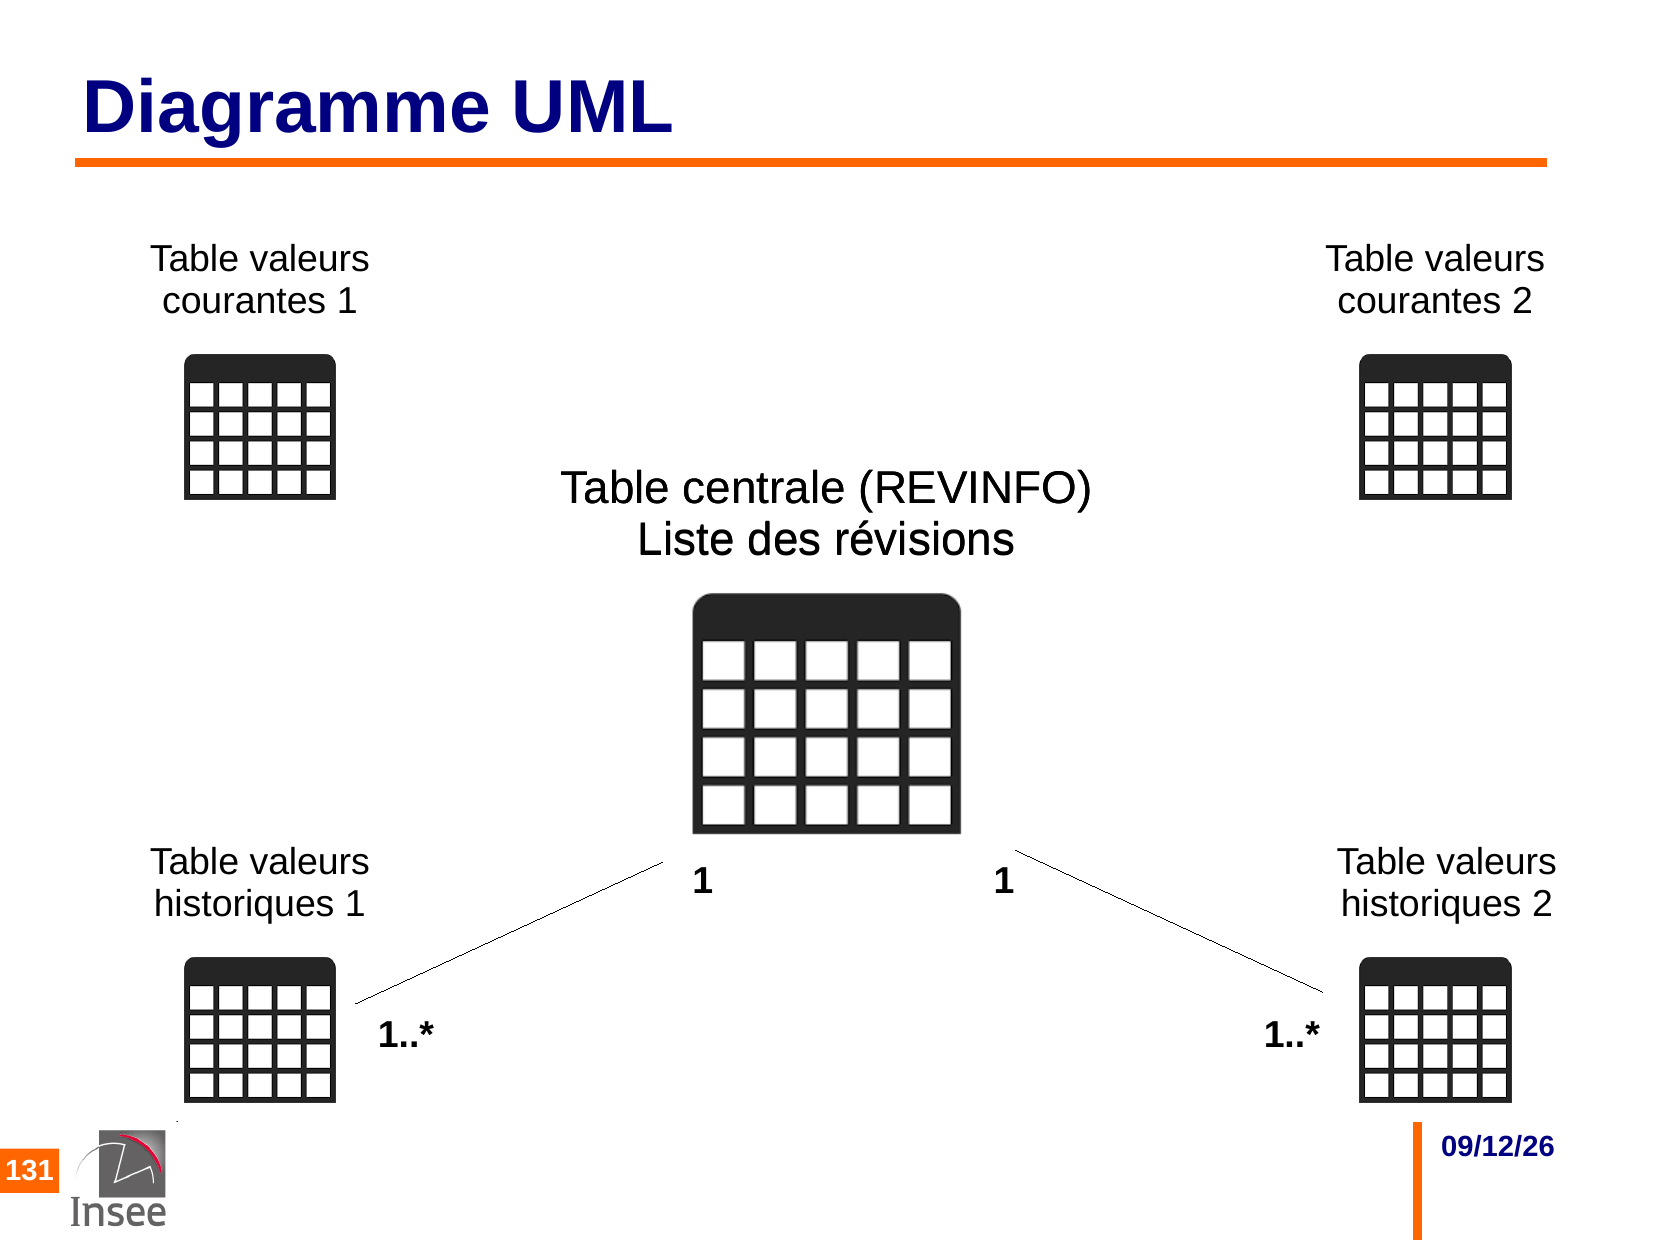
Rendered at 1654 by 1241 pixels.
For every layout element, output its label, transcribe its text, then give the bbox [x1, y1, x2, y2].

picture [1341, 331, 1529, 517]
text_box Table centrale (REVINFO) Liste des révisions [531, 454, 1123, 625]
text_box Table valeurs historiques 1 [0, 832, 556, 933]
text_box 1..* [352, 1006, 460, 1107]
picture [662, 625, 992, 863]
picture [166, 331, 353, 517]
text_box 1 [950, 852, 1058, 910]
text_box 1 [649, 852, 756, 910]
text_box 1..* [1238, 1006, 1346, 1107]
text_box Table valeurs courantes 2 [1139, 230, 1654, 331]
title Diagramme UML [82, 49, 1619, 163]
picture [166, 933, 353, 1120]
picture [1341, 933, 1529, 1120]
text_box Table valeurs courantes 1 [0, 230, 556, 331]
picture [62, 1121, 178, 1241]
text_box Table valeurs historiques 2 [1151, 832, 1654, 933]
